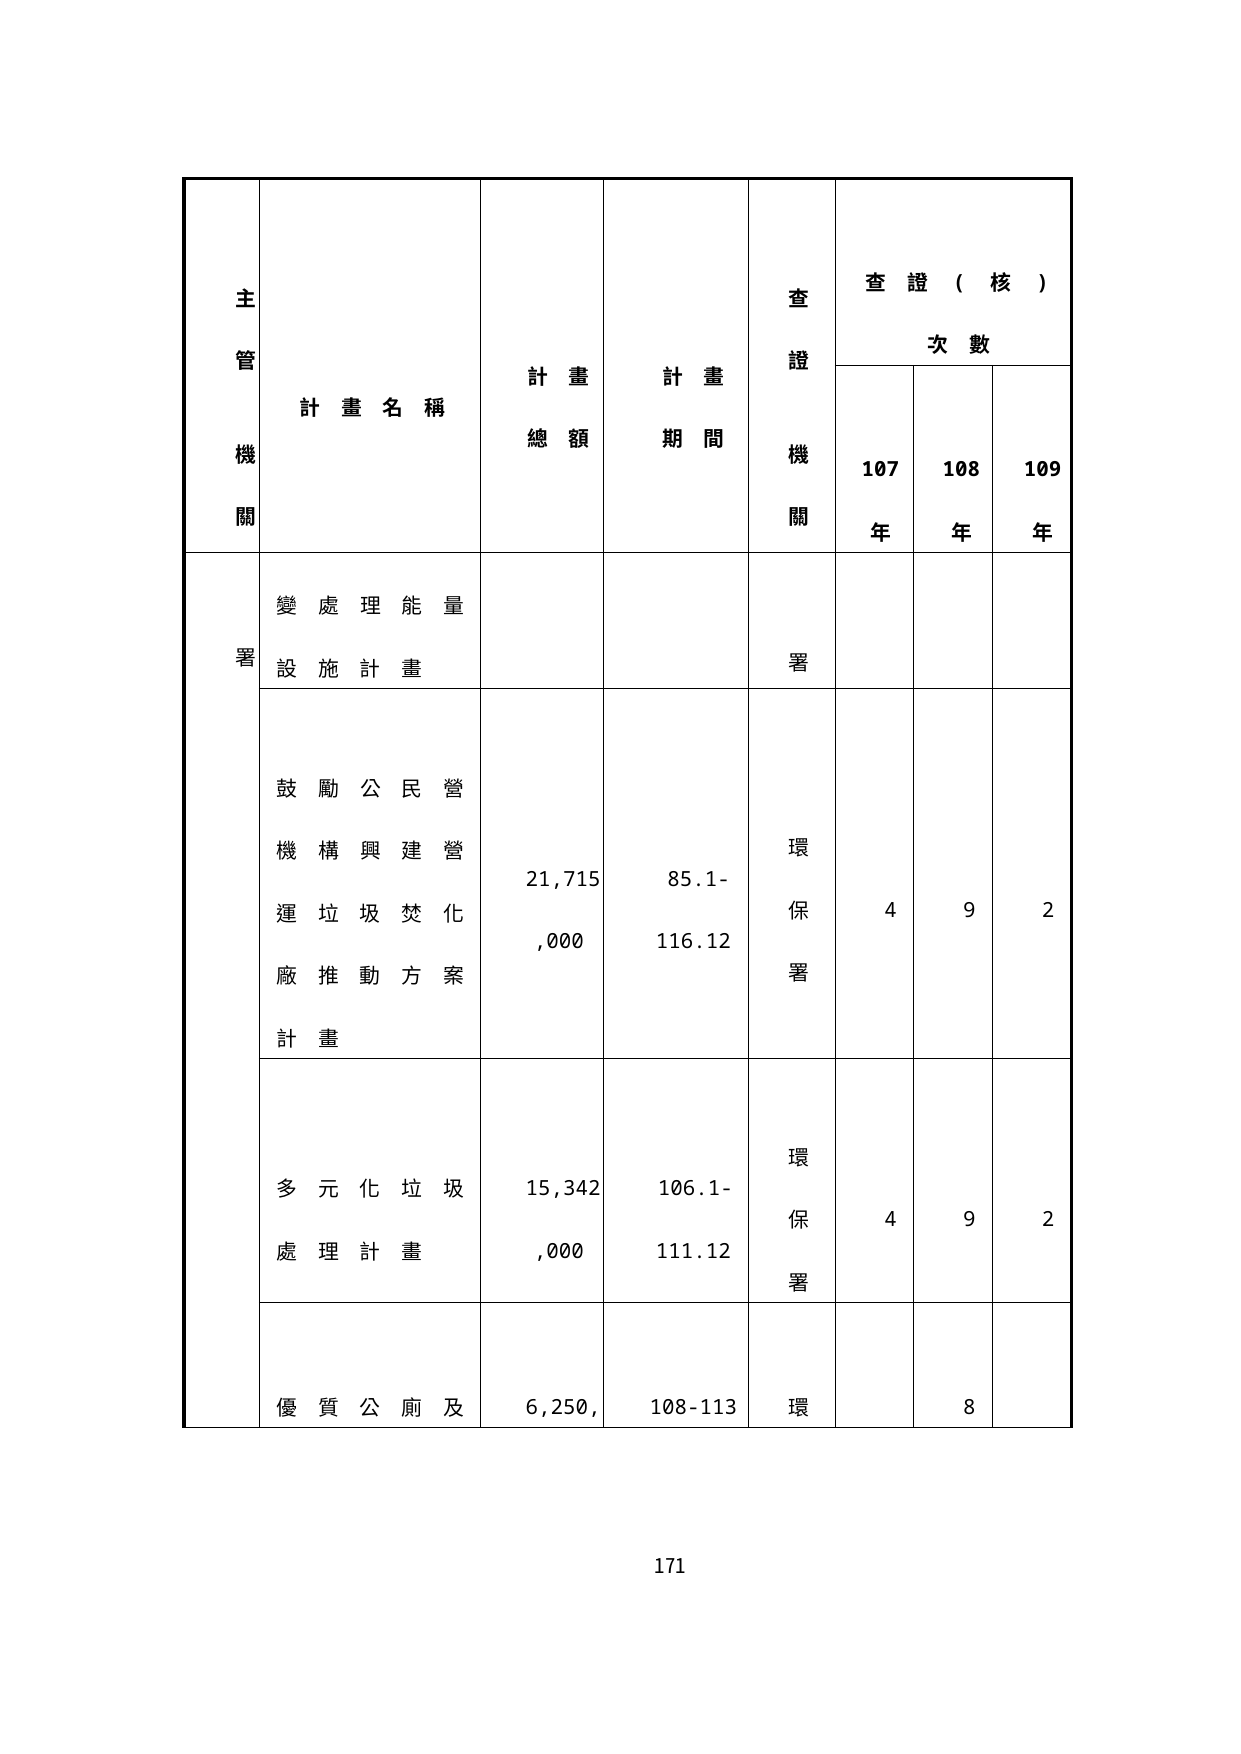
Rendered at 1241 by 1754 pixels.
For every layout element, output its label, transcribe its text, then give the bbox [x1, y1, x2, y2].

table_cell 109年 [993, 366, 1070, 552]
table_cell [836, 1303, 913, 1427]
table_cell 9 [914, 1059, 992, 1302]
table_cell [604, 553, 748, 688]
table_cell 8 [914, 1303, 992, 1427]
table_header 計畫總額 [481, 180, 603, 552]
table_cell [836, 553, 913, 688]
table_header 計畫期間 [604, 180, 748, 552]
table_cell 環保署 [749, 689, 835, 1058]
table_cell 鼓勵公民營機構興建營運垃圾焚化廠推動方案計畫 [260, 689, 480, 1058]
table_cell 環保署 [749, 1059, 835, 1302]
table_cell 2 [993, 1059, 1070, 1302]
table_cell 15,342,000 [481, 1059, 603, 1302]
table_cell [481, 553, 603, 688]
table_cell 108-113 [604, 1303, 748, 1427]
table_cell [993, 553, 1070, 688]
table_header 計畫名稱 [260, 180, 480, 552]
table_header 主管 機關 [186, 180, 259, 552]
table_cell 署 [186, 553, 259, 1427]
table_cell 21,715,000 [481, 689, 603, 1058]
table_cell 2 [993, 689, 1070, 1058]
table_cell [993, 1303, 1070, 1427]
table_cell 85.1-116.12 [604, 689, 748, 1058]
table_header 查證(核)次數 [836, 180, 1070, 365]
table_cell 106.1-111.12 [604, 1059, 748, 1302]
table_cell 107年 [836, 366, 913, 552]
table_cell 環 [749, 1303, 835, 1427]
table_cell 9 [914, 689, 992, 1058]
table_cell 優質公廁及 [260, 1303, 480, 1427]
table_cell 變處理能量設施計畫 [260, 553, 480, 688]
table_cell 108年 [914, 366, 992, 552]
table_cell 多元化垃圾處理計畫 [260, 1059, 480, 1302]
table_cell 4 [836, 1059, 913, 1302]
table_cell 4 [836, 689, 913, 1058]
table_header 查證 機關 [749, 180, 835, 552]
table_cell 署 [749, 553, 835, 688]
table_cell 6,250, [481, 1303, 603, 1427]
table_cell [914, 553, 992, 688]
